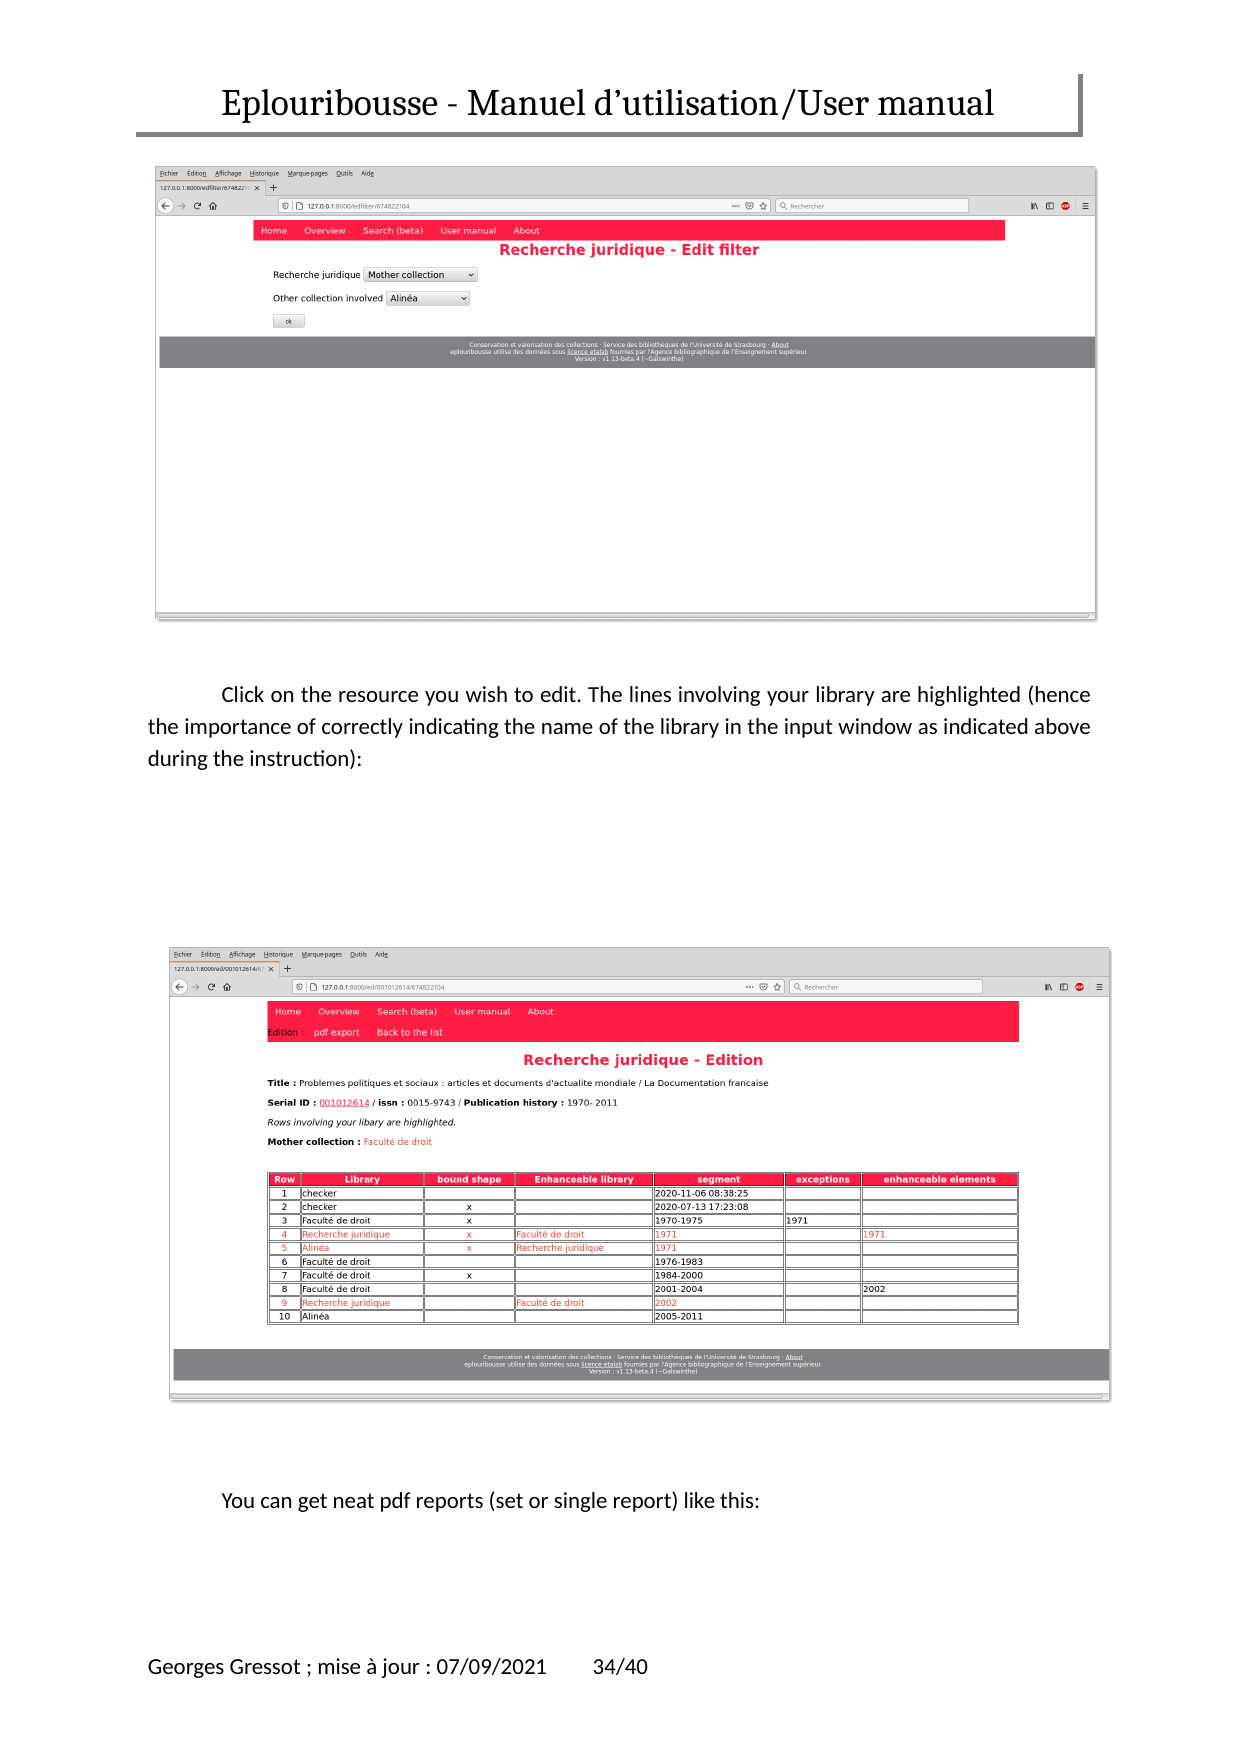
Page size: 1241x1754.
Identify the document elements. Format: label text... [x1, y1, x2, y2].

text Click on the resource you wish to edit. The lines involving your library are highlighted (hence the importance of correctly indicating the name of the library in the input window as indicated above during the instruction): [148, 680, 1093, 772]
picture [167, 945, 1113, 1404]
picture [153, 164, 1099, 623]
text You can get neat pdf reports (set or single report) like this: [148, 1486, 1093, 1514]
